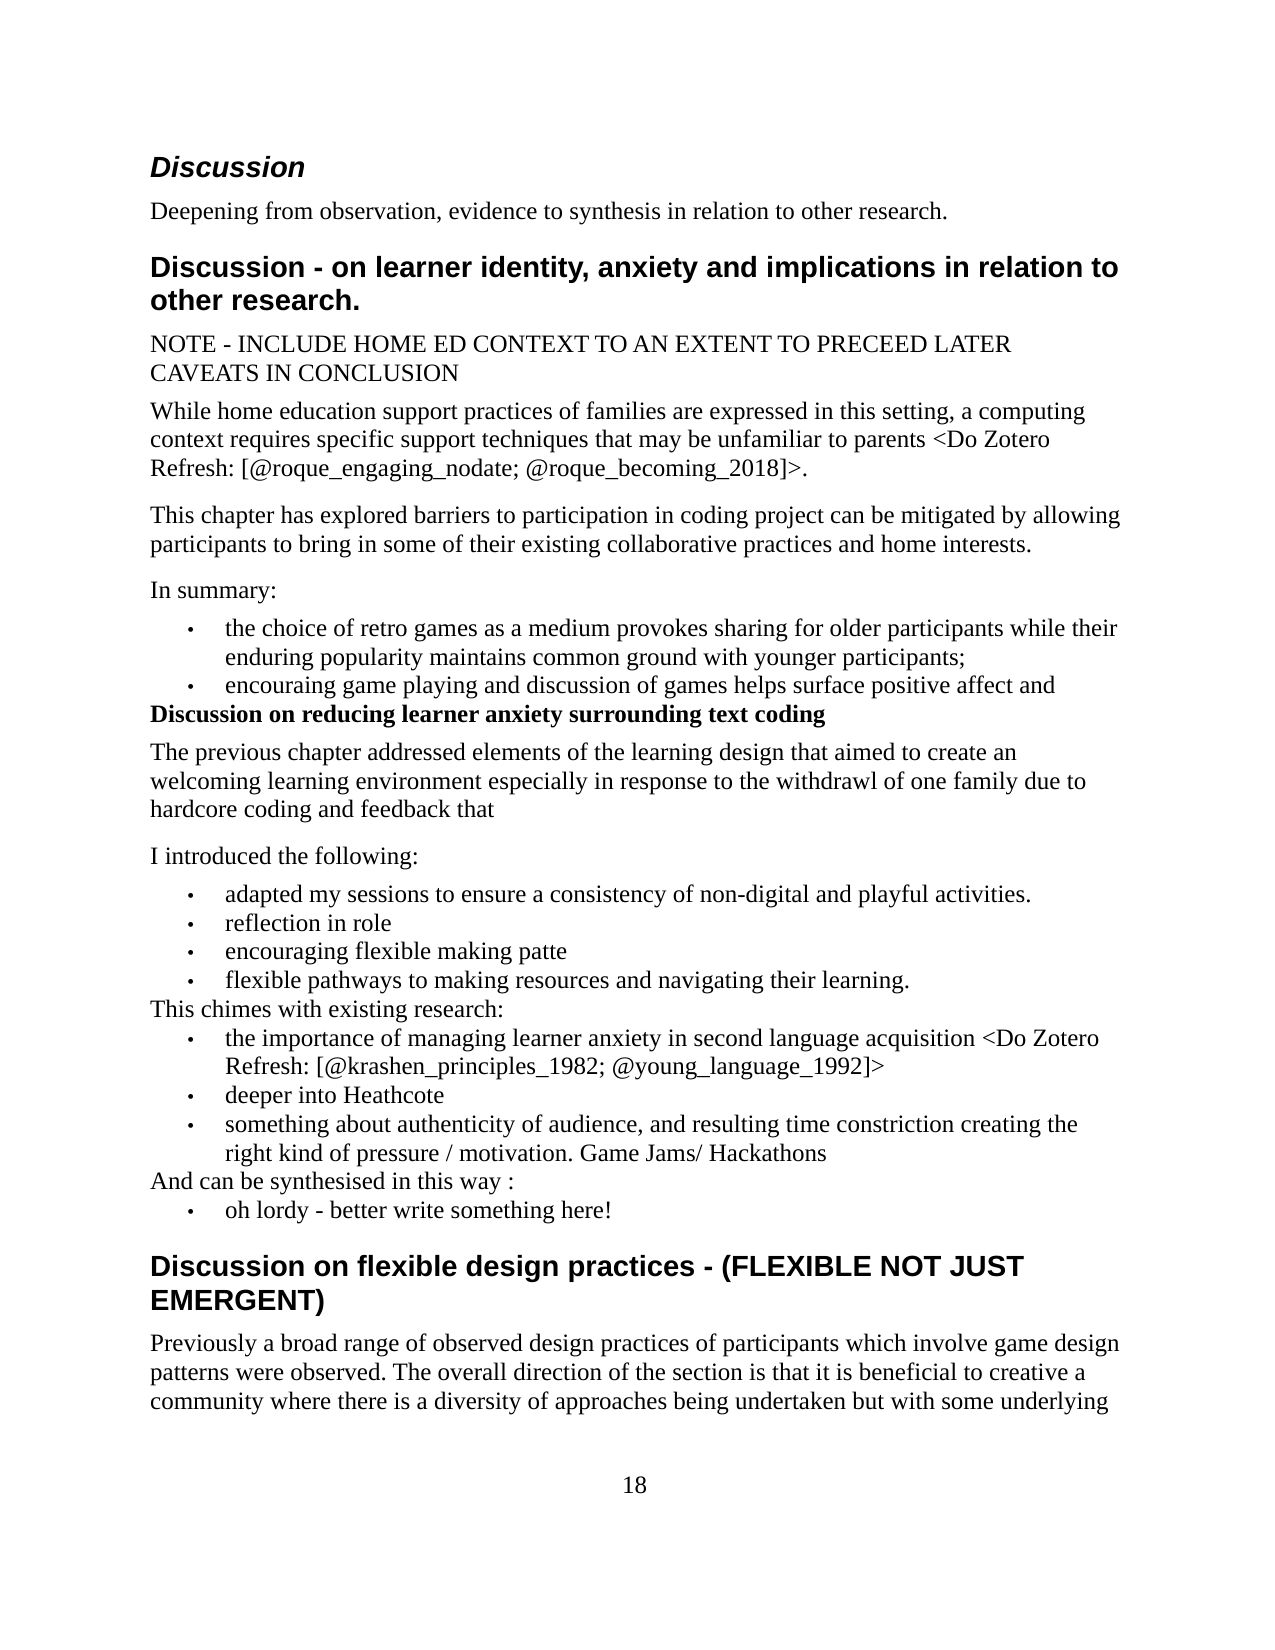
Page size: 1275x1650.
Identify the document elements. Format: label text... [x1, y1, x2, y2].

text In summary: [150, 575, 1125, 604]
list the choice of retro games as a medium provokes sharing for older participants while their enduring popularity maintains common ground with younger participants; [187, 613, 1125, 671]
list something about authenticity of audience, and resulting time constriction creating the right kind of pressure / motivation. Game Jams/ Hackathons [187, 1109, 1125, 1166]
subtitle Discussion - on learner identity, anxiety and implications in relation to other research. [150, 250, 1125, 317]
text Previously a broad range of observed design practices of participants which involve game design patterns were observed. The overall direction of the section is that it is beneficial to creative a community where there is a diversity of approaches being undertaken but with some underlying [150, 1328, 1125, 1415]
subtitle Discussion [150, 150, 1125, 183]
text NOTE - INCLUDE HOME ED CONTEXT TO AN EXTENT TO PRECEED LATER CAVEATS IN CONCLUSION [150, 329, 1125, 387]
list flexible pathways to making resources and navigating their learning. [187, 965, 1125, 994]
text This chapter has explored barriers to participation in coding project can be mitigated by allowing participants to bring in some of their existing collaborative practices and home interests. [150, 500, 1125, 557]
list the importance of managing learner anxiety in second language acquisition <Do Zotero Refresh: [@krashen_principles_1982; @young_language_1992]> [187, 1023, 1125, 1080]
text Deepening from observation, evidence to synthesis in relation to other research. [150, 196, 1125, 225]
list deeper into Heathcote [187, 1080, 1125, 1109]
text And can be synthesised in this way : [150, 1166, 1125, 1195]
text I introduced the following: [150, 841, 1125, 870]
list encouraing game playing and discussion of games helps surface positive affect and [187, 671, 1125, 699]
text While home education support practices of families are expressed in this setting, a computing context requires specific support techniques that may be unfamiliar to parents <Do Zotero Refresh: [@roque_engaging_nodate; @roque_becoming_2018]>. [150, 396, 1125, 482]
text This chimes with existing research: [150, 994, 1125, 1023]
text Discussion on reducing learner anxiety surrounding text coding [150, 699, 1125, 728]
subtitle Discussion on flexible design practices - (FLEXIBLE NOT JUST EMERGENT) [150, 1249, 1125, 1316]
list oh lordy - better write something here! [187, 1195, 1125, 1224]
list encouraging flexible making patte [187, 936, 1125, 965]
list adapted my sessions to ensure a consistency of non-digital and playful activities. [187, 879, 1125, 908]
list reflection in role [187, 908, 1125, 936]
text The previous chapter addressed elements of the learning design that aimed to create an welcoming learning environment especially in response to the withdrawl of one family due to hardcore coding and feedback that [150, 737, 1125, 823]
